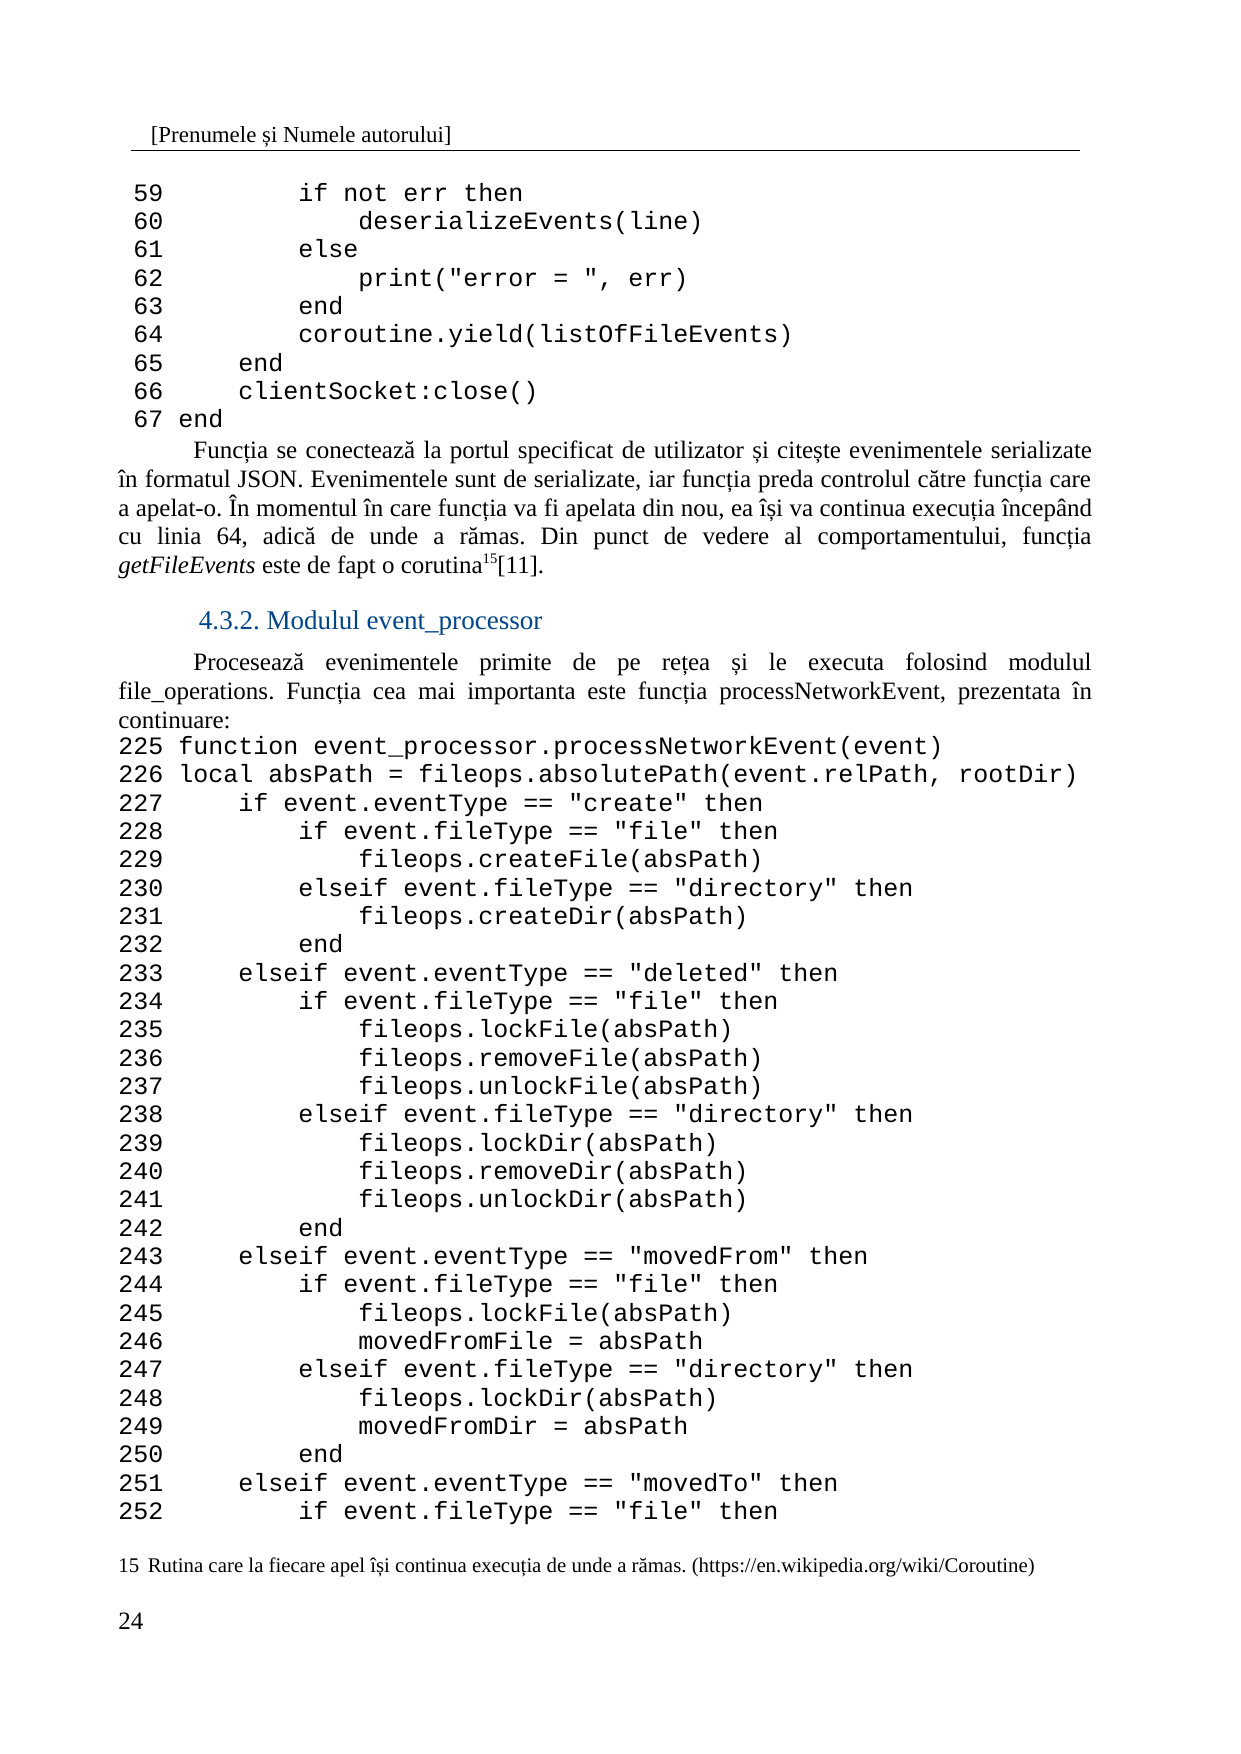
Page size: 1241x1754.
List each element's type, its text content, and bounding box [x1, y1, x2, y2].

text 247 elseif event.fileType == "directory" then [118, 1357, 1093, 1385]
text 248 fileops.lockDir(absPath) [118, 1385, 1093, 1413]
text 64 coroutine.yield(listOfFileEvents) [118, 322, 1093, 350]
text 241 fileops.unlockDir(absPath) [118, 1187, 1093, 1215]
text 228 if event.fileType == "file" then [118, 818, 1093, 847]
text 245 fileops.lockFile(absPath) [118, 1300, 1093, 1328]
text 242 end [118, 1215, 1093, 1243]
text 238 elseif event.fileType == "directory" then [118, 1102, 1093, 1130]
text 230 elseif event.fileType == "directory" then [118, 875, 1093, 903]
text 237 fileops.unlockFile(absPath) [118, 1073, 1093, 1102]
text 236 fileops.removeFile(absPath) [118, 1045, 1093, 1073]
text 225 function event_processor.processNetworkEvent(event) [118, 733, 1093, 762]
text 67 end [118, 407, 1093, 435]
text 65 end [118, 350, 1093, 378]
text 66 clientSocket:close() [118, 378, 1093, 407]
text 249 movedFromDir = absPath [118, 1413, 1093, 1442]
text 246 movedFromFile = absPath [118, 1328, 1093, 1357]
text 59 if not err then [118, 180, 1093, 208]
text 250 end [118, 1442, 1093, 1470]
text 61 else [118, 237, 1093, 265]
text 226 local absPath = fileops.absolutePath(event.relPath, rootDir) [118, 762, 1093, 790]
text 251 elseif event.eventType == "movedTo" then [118, 1470, 1093, 1498]
text 239 fileops.lockDir(absPath) [118, 1130, 1093, 1158]
text 244 if event.fileType == "file" then [118, 1272, 1093, 1300]
text 240 fileops.removeDir(absPath) [118, 1158, 1093, 1187]
text 232 end [118, 932, 1093, 960]
text Procesează evenimentele primite de pe rețea și le executa folosind modulul file_operations. Funcția cea mai importanta este funcția processNetworkEvent, prezentata în continuare: [118, 647, 1093, 733]
text 233 elseif event.eventType == "deleted" then [118, 960, 1093, 988]
text 60 deserializeEvents(line) [118, 208, 1093, 237]
text 62 print("error = ", err) [118, 265, 1093, 293]
text Rutina care la fiecare apel își continua execuția de unde a rămas. (https://en.wikipedia.org/wiki/Coroutine) [118, 1553, 1093, 1577]
text Funcția se conectează la portul specificat de utilizator și citește evenimentele serializate în formatul JSON. Evenimentele sunt de serializate, iar funcția preda controlul către funcția care a apelat-o. În momentul în care funcția va fi apelata din nou, ea își va continua execuția începând cu linia 64, adică de unde a rămas. Din punct de vedere al comportamentului, funcția getFileEvents este de fapt o corutina[11]. [118, 435, 1093, 579]
text 231 fileops.createDir(absPath) [118, 903, 1093, 932]
text 227 if event.eventType == "create" then [118, 790, 1093, 818]
text 234 if event.fileType == "file" then [118, 988, 1093, 1017]
text 252 if event.fileType == "file" then [118, 1498, 1093, 1527]
text 235 fileops.lockFile(absPath) [118, 1017, 1093, 1045]
text 243 elseif event.eventType == "movedFrom" then [118, 1243, 1093, 1272]
subtitle Modulul event_processor [192, 604, 1093, 635]
text 229 fileops.createFile(absPath) [118, 847, 1093, 875]
text 63 end [118, 293, 1093, 322]
